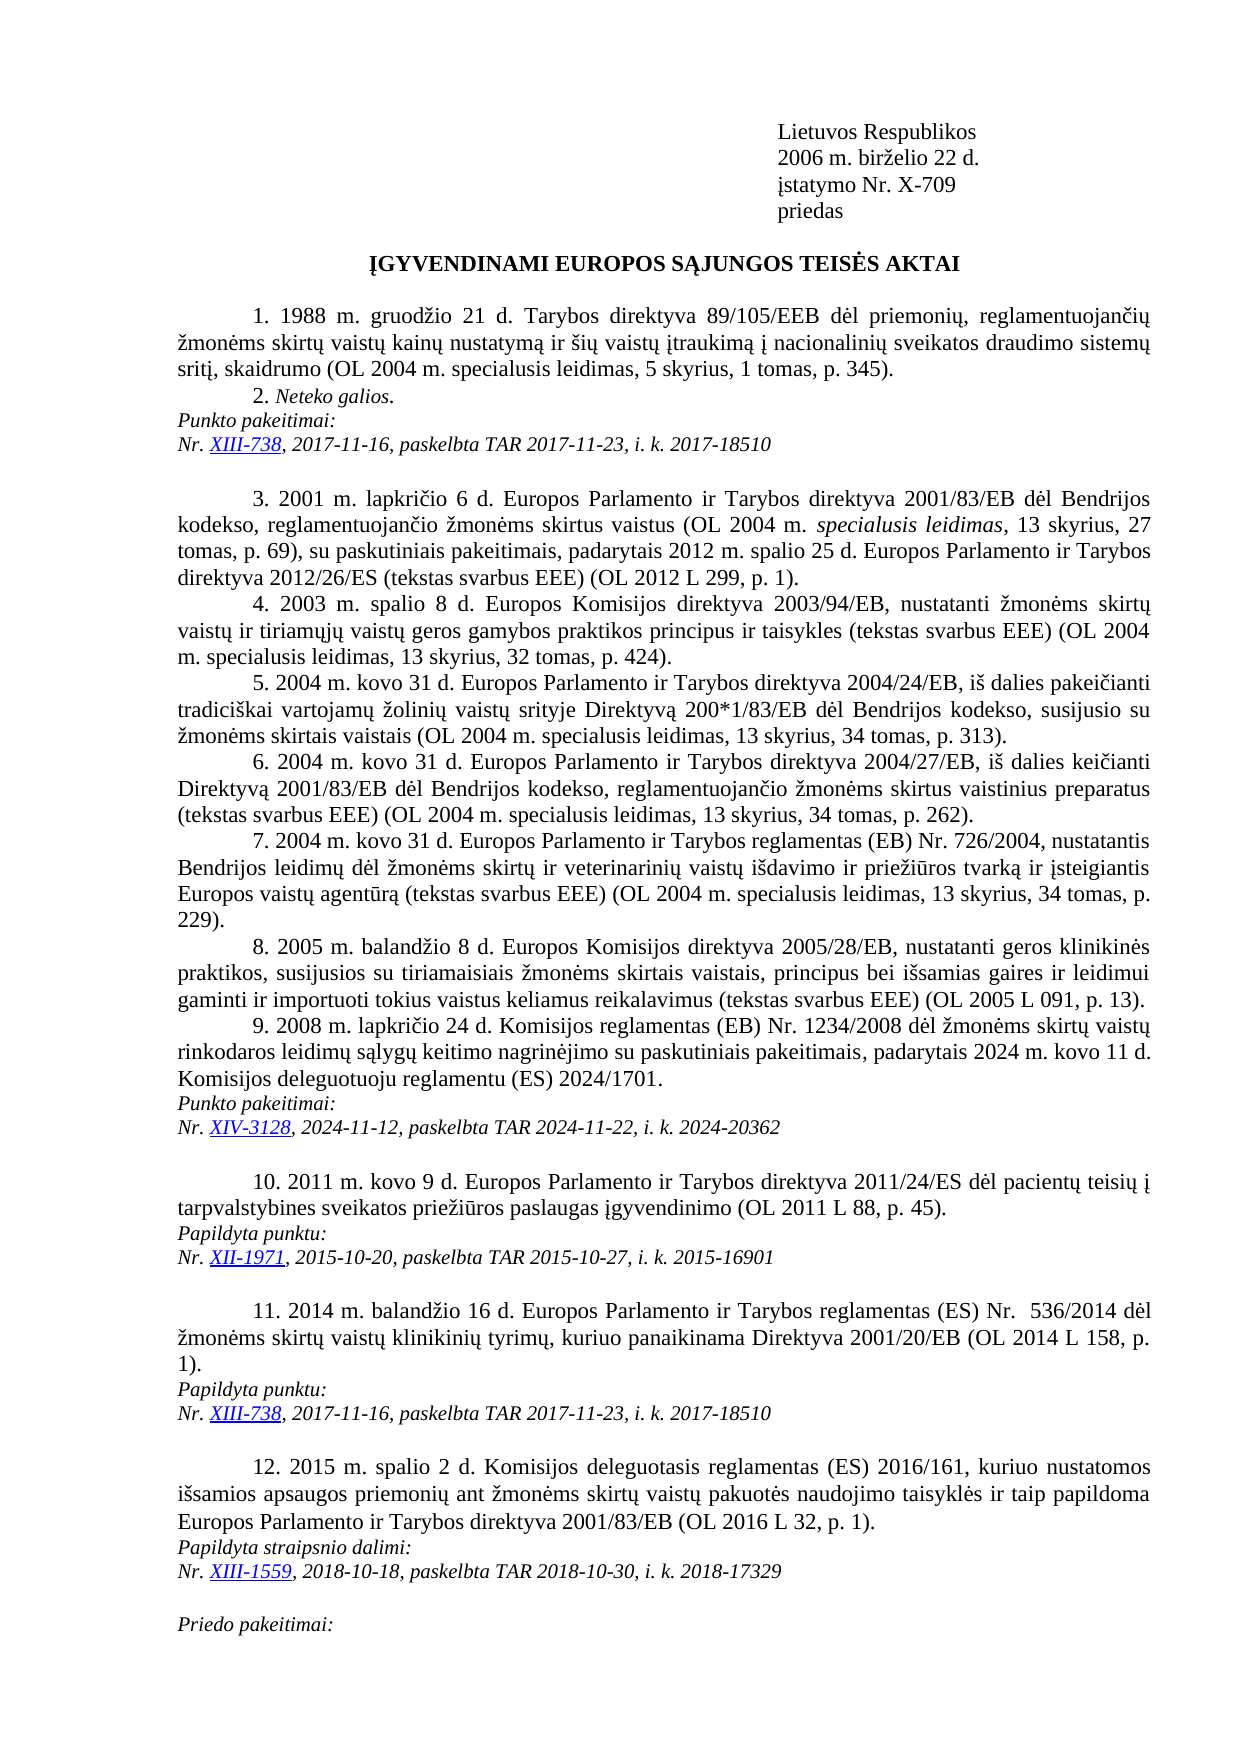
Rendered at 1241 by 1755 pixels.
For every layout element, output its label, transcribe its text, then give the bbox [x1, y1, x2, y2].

text ĮGYVENDINAMI EUROPOS SĄJUNGOS TEISĖS AKTAI [177, 250, 1152, 276]
text 1. 1988 m. gruodžio 21 d. Tarybos direktyva 89/105/EEB dėl priemonių, reglamentuojančių žmonėms skirtų vaistų kainų nustatymą ir šių vaistų įtraukimą į nacionalinių sveikatos draudimo sistemų sritį, skaidrumo (OL 2004 m. specialusis leidimas, 5 skyrius, 1 tomas, p. 345). [177, 303, 1152, 382]
text įstatymo Nr. X-709 [177, 171, 1152, 197]
text Punkto pakeitimai: [177, 408, 1152, 432]
text 7. 2004 m. kovo 31 d. Europos Parlamento ir Tarybos reglamentas (EB) Nr. 726/2004, nustatantis Bendrijos leidimų dėl žmonėms skirtų ir veterinarinių vaistų išdavimo ir priežiūros tvarką ir įsteigiantis Europos vaistų agentūrą (tekstas svarbus EEE) (OL 2004 m. specialusis leidimas, 13 skyrius, 34 tomas, p. 229). [177, 827, 1152, 933]
text Nr. XIV-3128, 2024-11-12, paskelbta TAR 2024-11-22, i. k. 2024-20362 [177, 1115, 1152, 1139]
text Nr. XII-1971, 2015-10-20, paskelbta TAR 2015-10-27, i. k. 2015-16901 [177, 1245, 1152, 1269]
text 12. 2015 m. spalio 2 d. Komisijos deleguotasis reglamentas (ES) 2016/161, kuriuo nustatomos išsamios apsaugos priemonių ant žmonėms skirtų vaistų pakuotės naudojimo taisyklės ir taip papildoma Europos Parlamento ir Tarybos direktyva 2001/83/EB (OL 2016 L 32, p. 1). [177, 1453, 1152, 1535]
text 4. 2003 m. spalio 8 d. Europos Komisijos direktyva 2003/94/EB, nustatanti žmonėms skirtų vaistų ir tiriamųjų vaistų geros gamybos praktikos principus ir taisykles (tekstas svarbus EEE) (OL 2004 m. specialusis leidimas, 13 skyrius, 32 tomas, p. 424). [177, 590, 1152, 669]
text 9. 2008 m. lapkričio 24 d. Komisijos reglamentas (EB) Nr. 1234/2008 dėl žmonėms skirtų vaistų rinkodaros leidimų sąlygų keitimo nagrinėjimo su paskutiniais pakeitimais, padarytais 2024 m. kovo 11 d. Komisijos deleguotuoju reglamentu (ES) 2024/1701. [177, 1012, 1152, 1091]
text Nr. XIII-1559, 2018-10-18, paskelbta TAR 2018-10-30, i. k. 2018-17329 [177, 1559, 1152, 1583]
text Nr. XIII-738, 2017-11-16, paskelbta TAR 2017-11-23, i. k. 2017-18510 [177, 1401, 1152, 1425]
text Papildyta punktu: [177, 1221, 1152, 1245]
text Priedo pakeitimai: [177, 1612, 1152, 1636]
text 3. 2001 m. lapkričio 6 d. Europos Parlamento ir Tarybos direktyva 2001/83/EB dėl Bendrijos kodekso, reglamentuojančio žmonėms skirtus vaistus (OL 2004 m. specialusis leidimas, 13 skyrius, 27 tomas, p. 69), su paskutiniais pakeitimais, padarytais 2012 m. spalio 25 d. Europos Parlamento ir Tarybos direktyva 2012/26/ES (tekstas svarbus EEE) (OL 2012 L 299, p. 1). [177, 485, 1152, 590]
text Nr. XIII-738, 2017-11-16, paskelbta TAR 2017-11-23, i. k. 2017-18510 [177, 432, 1152, 456]
text Papildyta straipsnio dalimi: [177, 1535, 1152, 1559]
text Papildyta punktu: [177, 1377, 1152, 1401]
text 8. 2005 m. balandžio 8 d. Europos Komisijos direktyva 2005/28/EB, nustatanti geros klinikinės praktikos, susijusios su tiriamaisiais žmonėms skirtais vaistais, principus bei išsamias gaires ir leidimui gaminti ir importuoti tokius vaistus keliamus reikalavimus (tekstas svarbus EEE) (OL 2005 L 091, p. 13). [177, 933, 1152, 1012]
text 2. Neteko galios. [177, 382, 1152, 408]
text 11. 2014 m. balandžio 16 d. Europos Parlamento ir Tarybos reglamentas (ES) Nr. 536/2014 dėl žmonėms skirtų vaistų klinikinių tyrimų, kuriuo panaikinama Direktyva 2001/20/EB (OL 2014 L 158, p. 1). [177, 1297, 1152, 1377]
text 2006 m. birželio 22 d. [177, 144, 1152, 171]
text Lietuvos Respublikos [177, 118, 1152, 144]
text priedas [177, 197, 1152, 223]
text Punkto pakeitimai: [177, 1091, 1152, 1115]
text 6. 2004 m. kovo 31 d. Europos Parlamento ir Tarybos direktyva 2004/27/EB, iš dalies keičianti Direktyvą 2001/83/EB dėl Bendrijos kodekso, reglamentuojančio žmonėms skirtus vaistinius preparatus (tekstas svarbus EEE) (OL 2004 m. specialusis leidimas, 13 skyrius, 34 tomas, p. 262). [177, 748, 1152, 827]
text 10. 2011 m. kovo 9 d. Europos Parlamento ir Tarybos direktyva 2011/24/ES dėl pacientų teisių į tarpvalstybines sveikatos priežiūros paslaugas įgyvendinimo (OL 2011 L 88, p. 45). [177, 1168, 1152, 1221]
text 5. 2004 m. kovo 31 d. Europos Parlamento ir Tarybos direktyva 2004/24/EB, iš dalies pakeičianti tradiciškai vartojamų žolinių vaistų srityje Direktyvą 200*1/83/EB dėl Bendrijos kodekso, susijusio su žmonėms skirtais vaistais (OL 2004 m. specialusis leidimas, 13 skyrius, 34 tomas, p. 313). [177, 669, 1152, 748]
